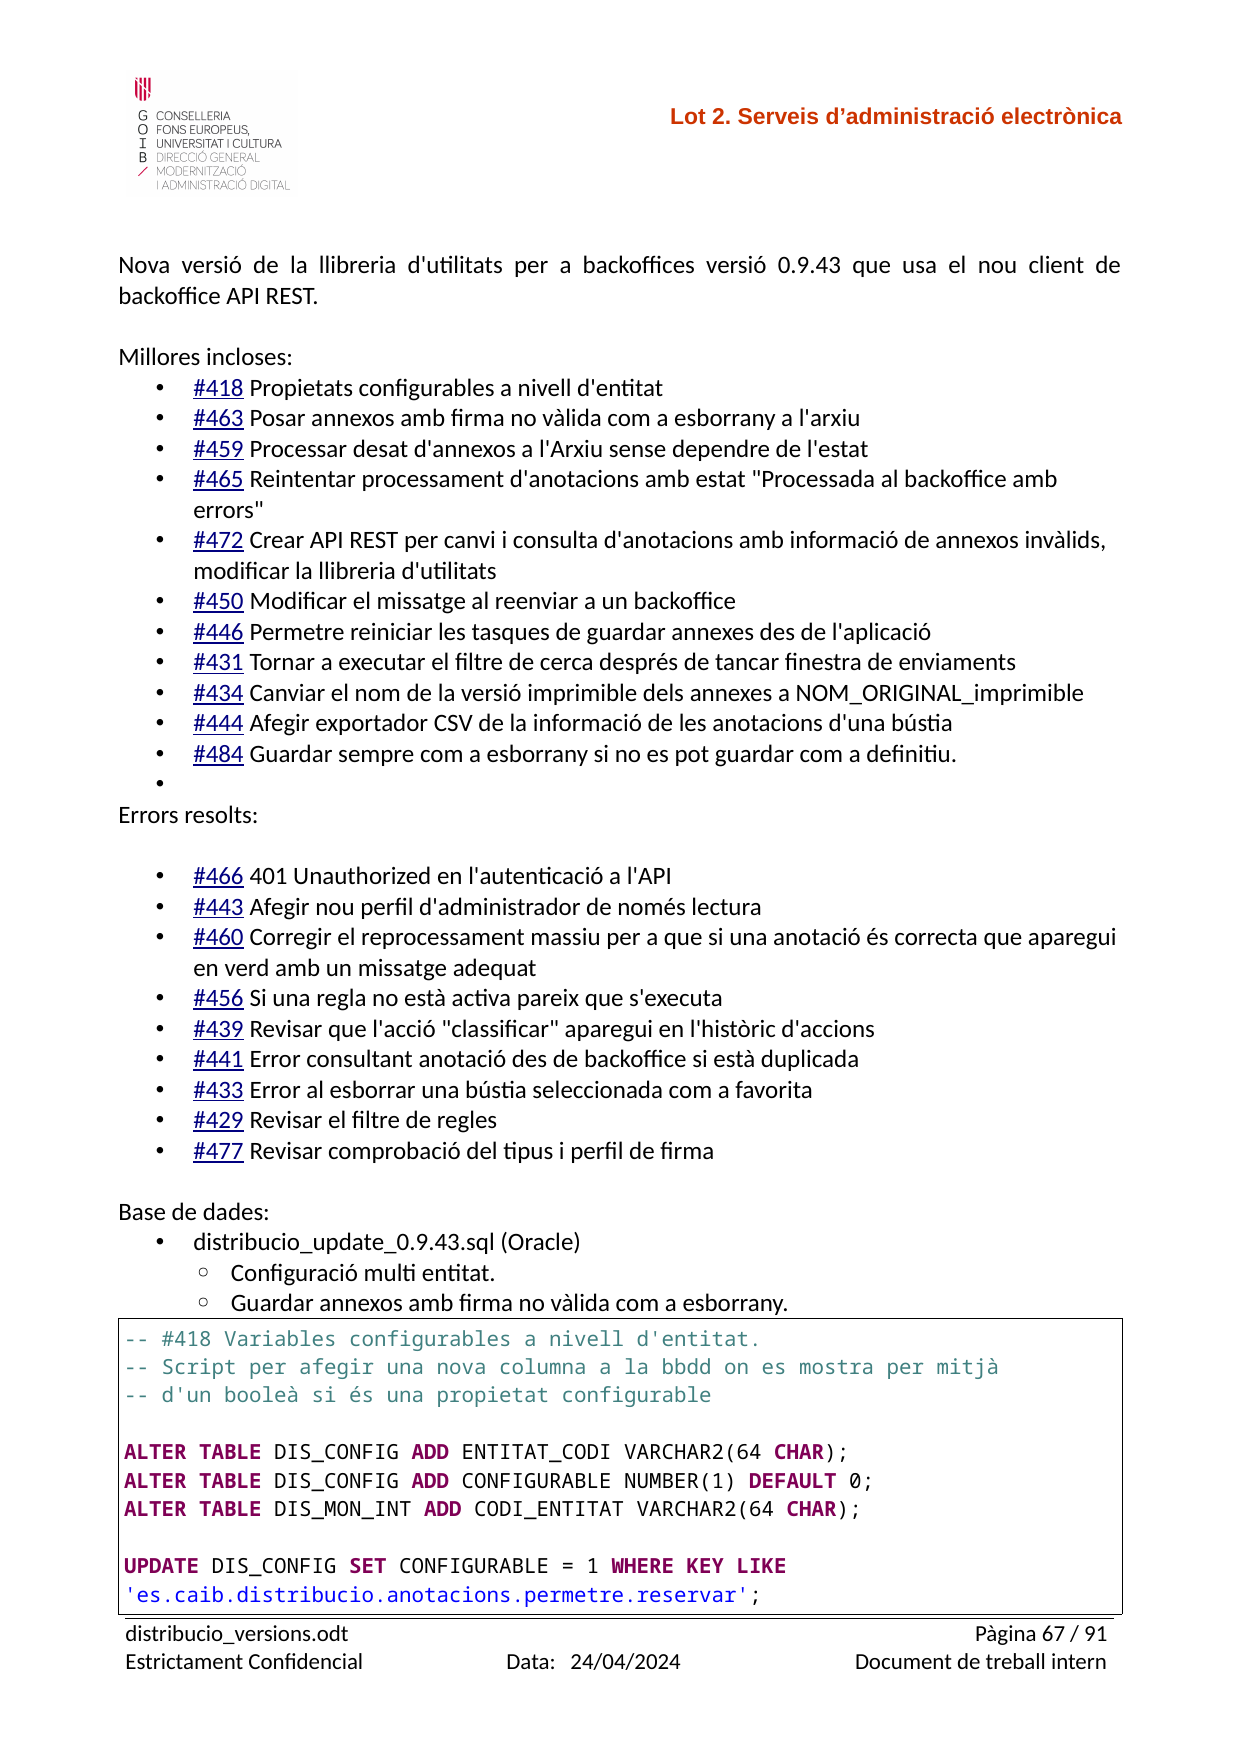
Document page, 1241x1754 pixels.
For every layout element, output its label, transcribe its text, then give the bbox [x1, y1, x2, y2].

list #472 Crear API REST per canvi i consulta d'anotacions amb informació de annexos invàlids, modificar la llibreria d'utilitats [156, 524, 1122, 585]
list #444 Afegir exportador CSV de la informació de les anotacions d'una bústia [156, 707, 1122, 738]
table_header -- #418 Variables configurables a nivell d'entitat. -- Script per afegir una nova columna a la bbdd on es mostra per mitjà -- d'un booleà si és una propietat configurable ALTER TABLE DIS_CONFIG ADD ENTITAT_CODI VARCHAR2(64 CHAR); ALTER TABLE DIS_CONFIG ADD CONFIGURABLE NUMBER(1) DEFAULT 0; ALTER TABLE DIS_MON_INT ADD CODI_ENTITAT VARCHAR2(64 CHAR); UPDATE DIS_CONFIG SET CONFIGURABLE = 1 WHERE KEY LIKE 'es.caib.distribucio.anotacions.permetre.reservar'; [119, 1319, 1122, 1614]
text Errors resolts: [118, 799, 1122, 829]
text Millores incloses: [118, 341, 1122, 372]
list #433 Error al esborrar una bústia seleccionada com a favorita [156, 1074, 1122, 1104]
list #456 Si una regla no està activa pareix que s'executa [156, 982, 1122, 1013]
list #466 401 Unauthorized en l'autenticació a l'API [156, 860, 1122, 891]
list #446 Permetre reiniciar les tasques de guardar annexes des de l'aplicació [156, 616, 1122, 646]
text Base de dades: [118, 1196, 1122, 1226]
text Nova versió de la llibreria d'utilitats per a backoffices versió 0.9.43 que usa el nou client de backoffice API REST. [118, 250, 1122, 311]
list distribucio_update_0.9.43.sql (Oracle) [156, 1226, 1122, 1257]
list #418 Propietats configurables a nivell d'entitat [156, 372, 1122, 402]
list #459 Processar desat d'annexos a l'Arxiu sense dependre de l'estat [156, 433, 1122, 463]
list #465 Reintentar processament d'anotacions amb estat "Processada al backoffice amb errors" [156, 463, 1122, 524]
list #441 Error consultant anotació des de backoffice si està duplicada [156, 1043, 1122, 1074]
list #484 Guardar sempre com a esborrany si no es pot guardar com a definitiu. [156, 738, 1122, 768]
list #450 Modificar el missatge al reenviar a un backoffice [156, 585, 1122, 616]
list #443 Afegir nou perfil d'administrador de només lectura [156, 891, 1122, 921]
list #460 Corregir el reprocessament massiu per a que si una anotació és correcta que aparegui en verd amb un missatge adequat [156, 921, 1122, 982]
list Guardar annexos amb firma no vàlida com a esborrany. [193, 1287, 1122, 1318]
list #431 Tornar a executar el filtre de cerca després de tancar finestra de enviaments [156, 646, 1122, 677]
list #477 Revisar comprobació del tipus i perfil de firma [156, 1135, 1122, 1165]
picture [126, 70, 299, 197]
list #439 Revisar que l'acció "classificar" aparegui en l'històric d'accions [156, 1013, 1122, 1043]
list #434 Canviar el nom de la versió imprimible dels annexes a NOM_ORIGINAL_imprimible [156, 677, 1122, 707]
list Configuració multi entitat. [193, 1257, 1122, 1287]
list #429 Revisar el filtre de regles [156, 1104, 1122, 1135]
list #463 Posar annexos amb firma no vàlida com a esborrany a l'arxiu [156, 402, 1122, 433]
